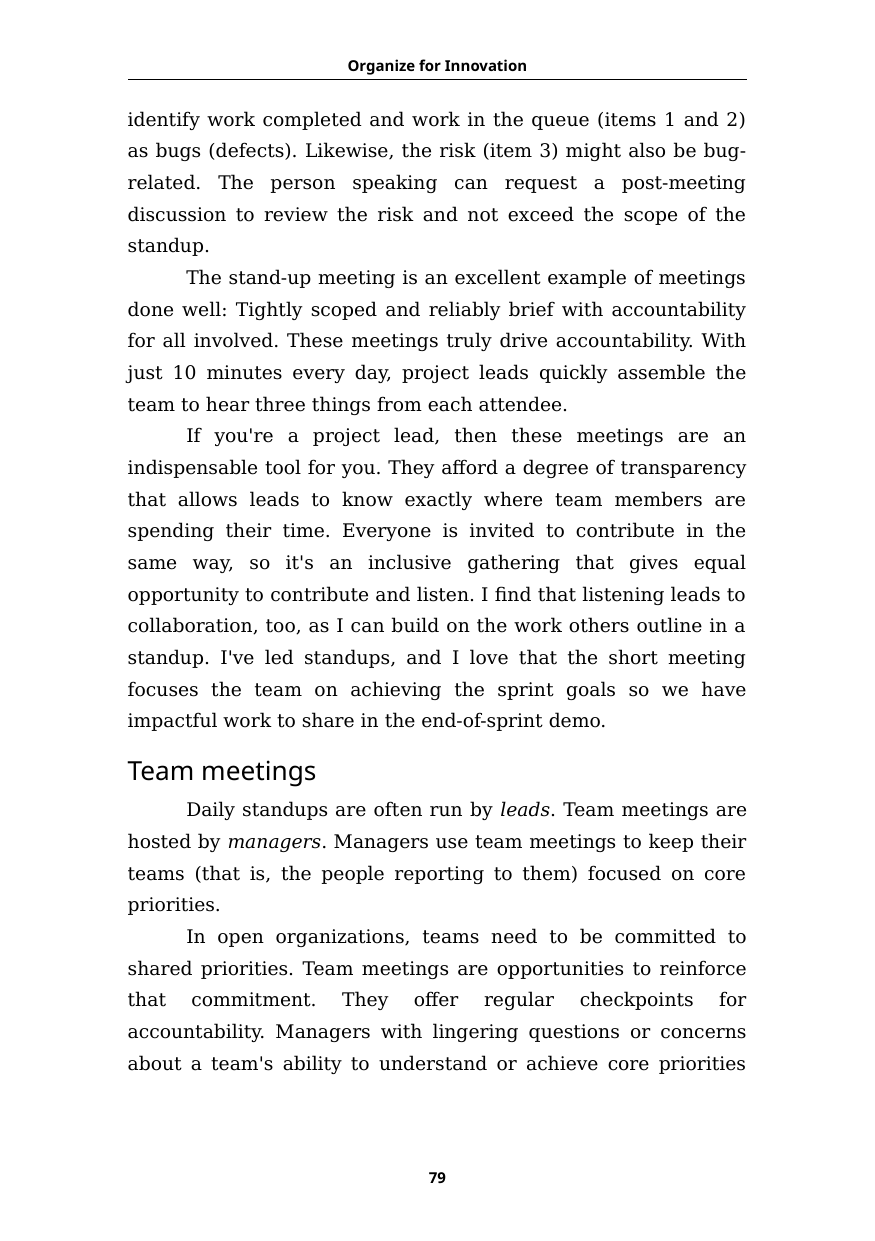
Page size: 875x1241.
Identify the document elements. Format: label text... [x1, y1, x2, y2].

subtitle Team meetings [127, 757, 747, 787]
text Daily standups are often run by leads. Team meetings are hosted by managers. Managers use team meetings to keep their teams (that is, the people reporting to them) focused on core priorities. [127, 799, 747, 916]
text The stand-up meeting is an excellent example of meetings done well: Tightly scoped and reliably brief with accountability for all involved. These meetings truly drive accountability. With just 10 minutes every day, project leads quickly assemble the team to hear three things from each attendee. [127, 267, 747, 416]
text If you're a project lead, then these meetings are an indispensable tool for you. They afford a degree of transparency that allows leads to know exactly where team members are spending their time. Everyone is invited to contribute in the same way, so it's an inclusive gathering that gives equal opportunity to contribute and listen. I find that listening leads to collaboration, too, as I can build on the work others outline in a standup. I've led standups, and I love that the short meeting focuses the team on achieving the sprint goals so we have impactful work to share in the end-of-sprint demo. [127, 425, 747, 732]
text In open organizations, teams need to be committed to shared priorities. Team meetings are opportunities to reinforce that commitment. They offer regular checkpoints for accountability. Managers with lingering questions or concerns about a team's ability to understand or achieve core priorities [127, 926, 747, 1075]
text identify work completed and work in the queue (items 1 and 2) as bugs (defects). Likewise, the risk (item 3) might also be bug-related. The person speaking can request a post-meeting discussion to review the risk and not exceed the scope of the standup. [127, 109, 747, 257]
